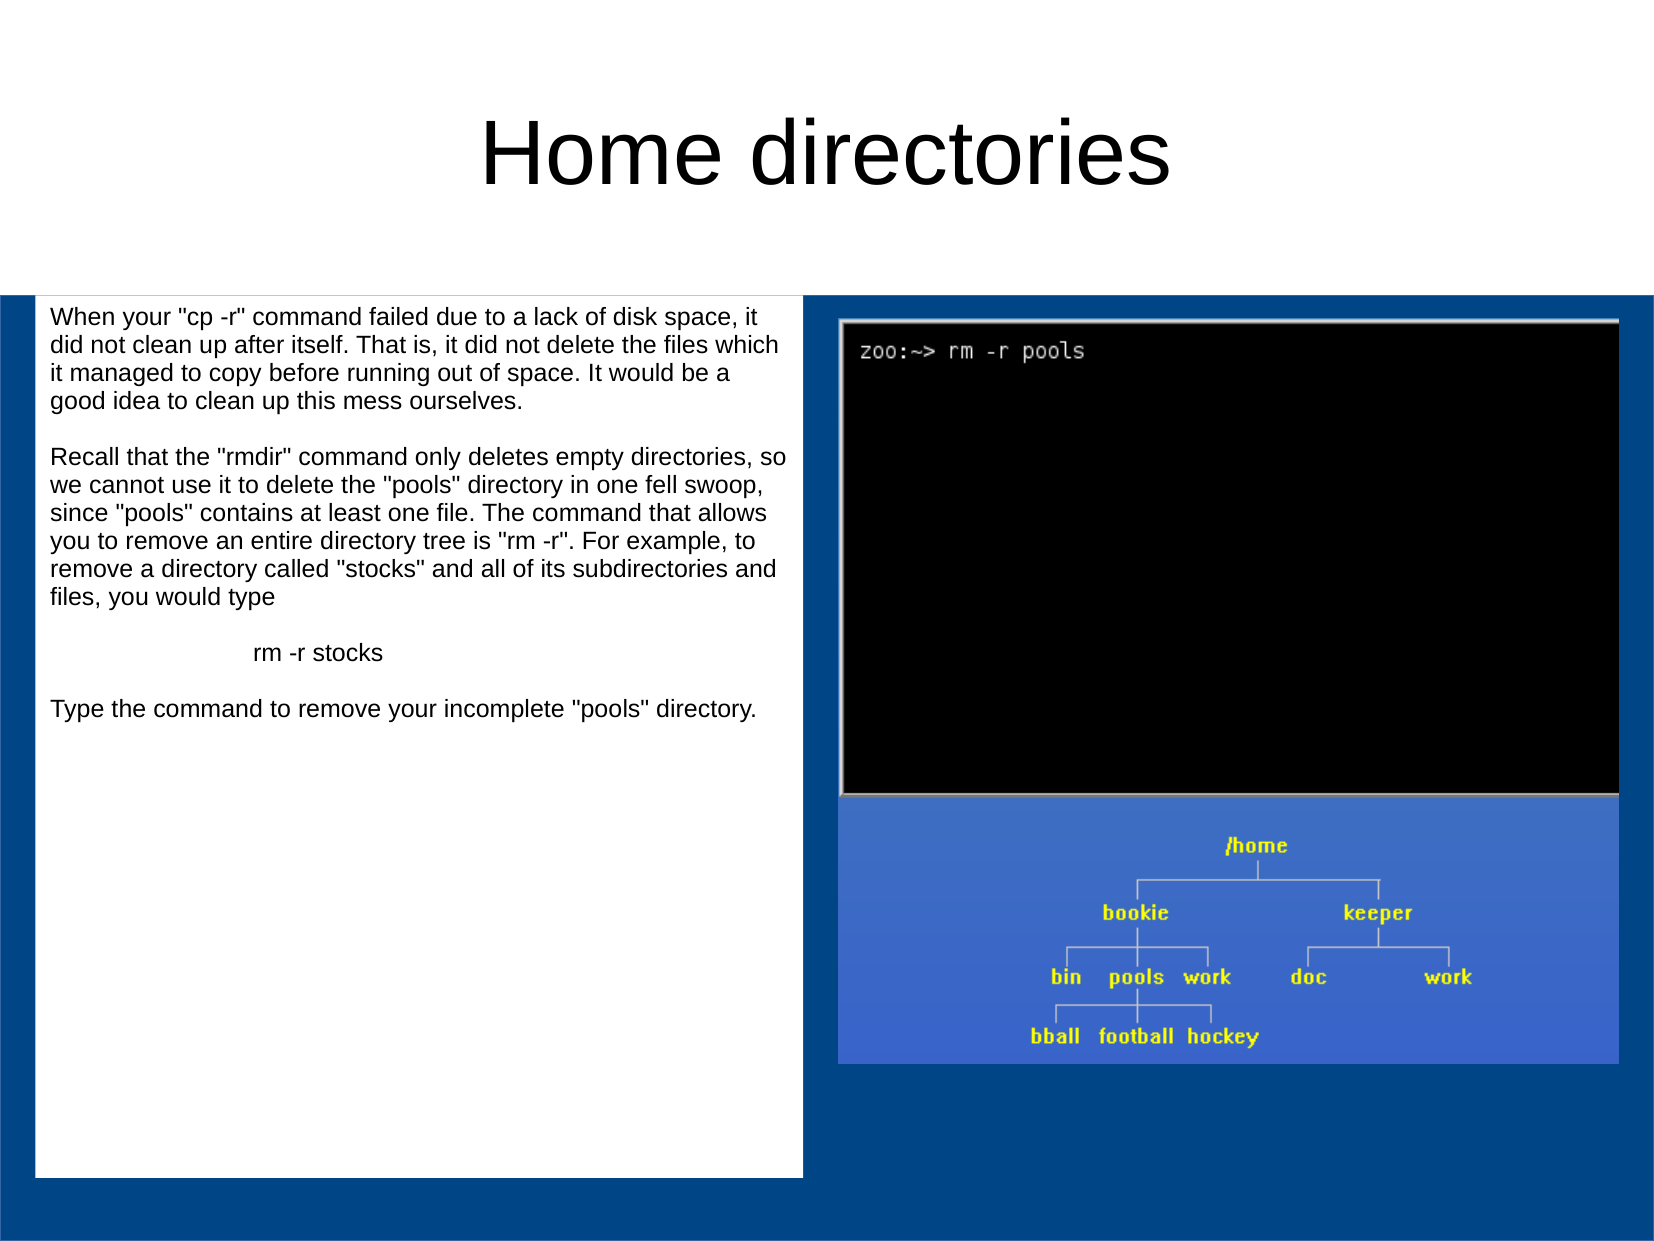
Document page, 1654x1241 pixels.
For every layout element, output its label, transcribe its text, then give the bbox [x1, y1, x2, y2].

title Home directories [82, 49, 1571, 257]
picture [838, 318, 1619, 1065]
text_box [0, 295, 1654, 1241]
text_box When your "cp -r" command failed due to a lack of disk space, it did not clean up after itself. That is, it did not delete the files which it managed to copy before running out of space. It would be a good idea to clean up this mess ourselves. Recall that the "rmdir" command only deletes empty directories, so we cannot use it to delete the "pools" directory in one fell swoop, since "pools" contains at least one file. The command that allows you to remove an entire directory tree is "rm -r". For example, to remove a directory called "stocks" and all of its subdirectories and files, you would type rm -r stocks Type the command to remove your incomplete "pools" directory. [35, 295, 804, 1178]
